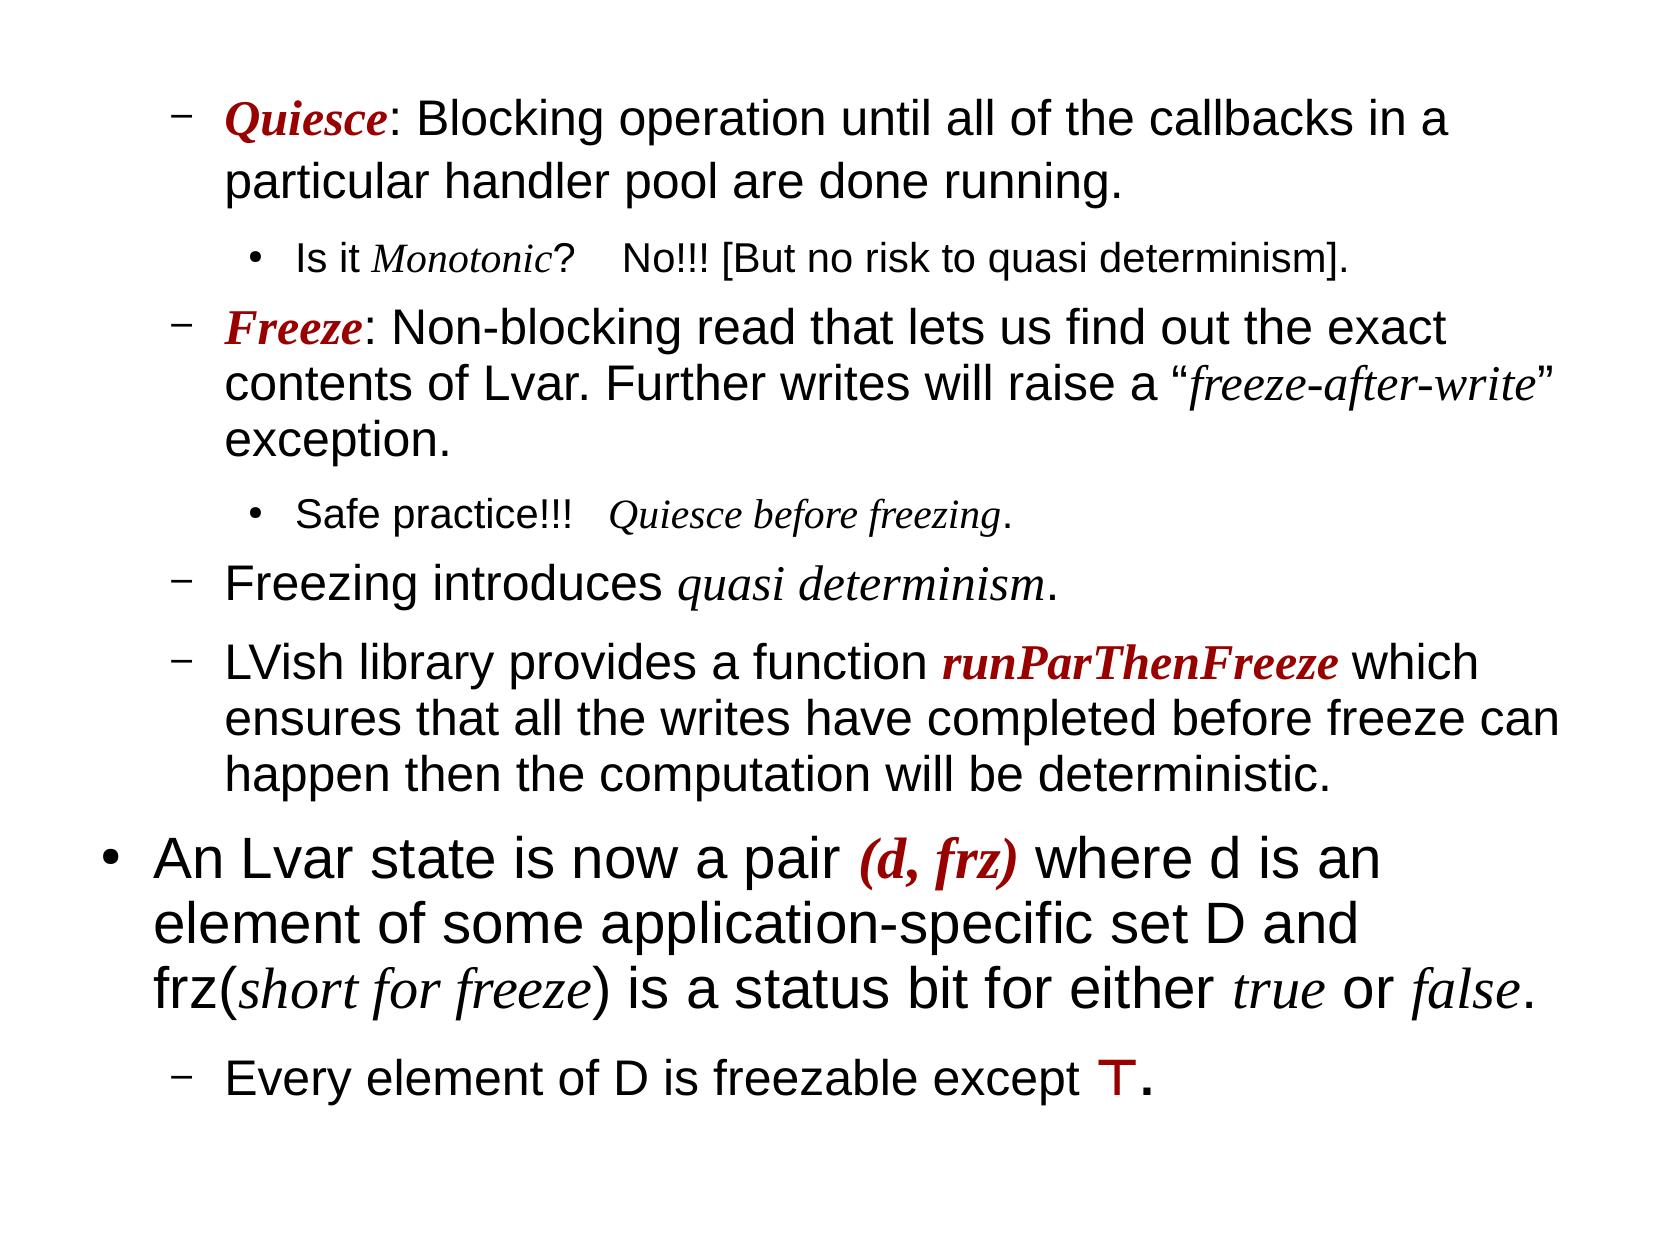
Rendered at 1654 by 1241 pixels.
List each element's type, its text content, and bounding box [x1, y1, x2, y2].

list Quiesce: Blocking operation until all of the callbacks in a particular handler pool are done running. Is it Monotonic? No!!! [But no risk to quasi determinism]. Freeze: Non-blocking read that lets us find out the exact contents of Lvar. Further writes will raise a “freeze-after-write” exception. Safe practice!!! Quiesce before freezing. Freezing introduces quasi determinism. LVish library provides a function runParThenFreeze which ensures that all the writes have completed before freeze can happen then the computation will be deterministic. An Lvar state is now a pair (d, frz) where d is an element of some application-specific set D and frz(short for freeze) is a status bit for either true or false. Every element of D is freezable except ⊤. [82, 90, 1571, 1109]
